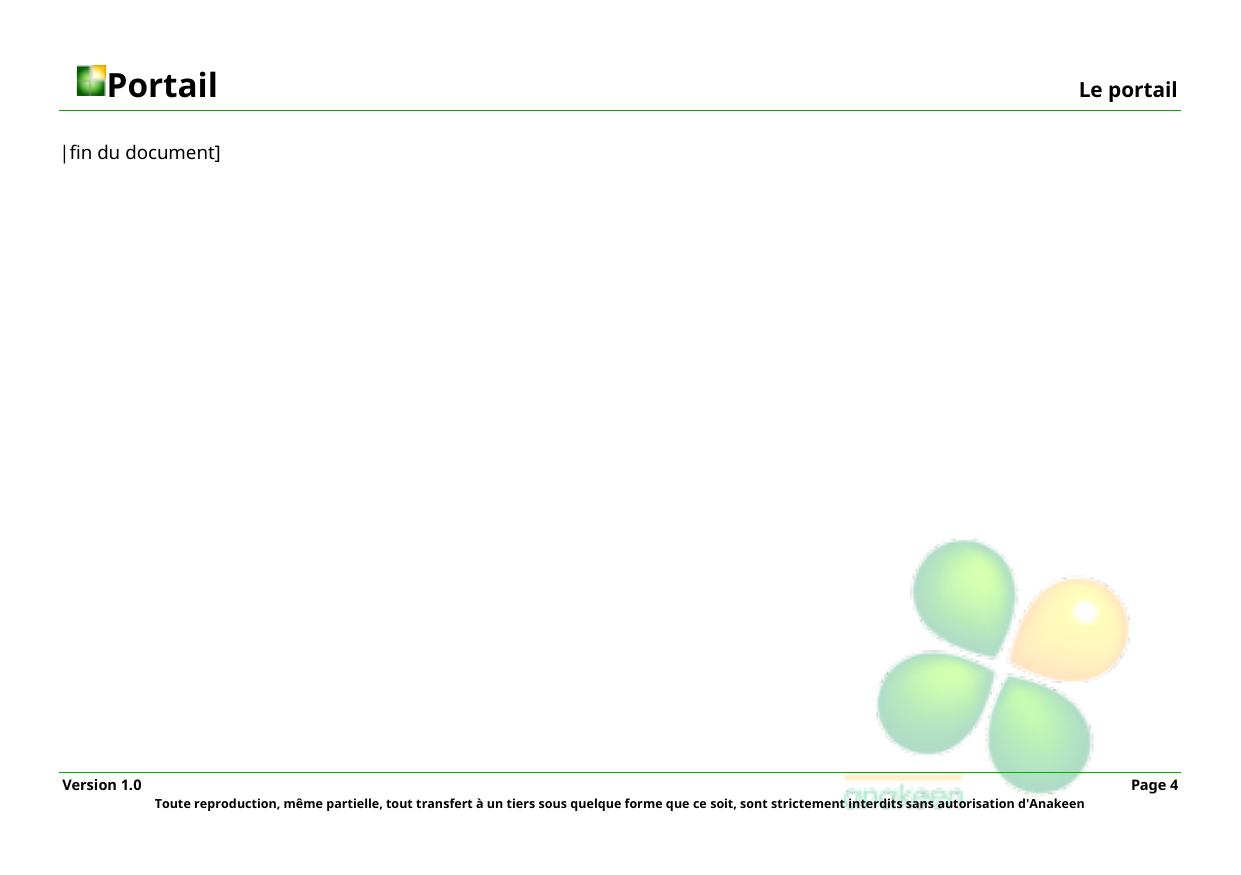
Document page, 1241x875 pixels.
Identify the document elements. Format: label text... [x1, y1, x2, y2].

picture [977, 635, 1182, 815]
text |fin du document] [59, 140, 605, 165]
picture [76, 65, 107, 96]
